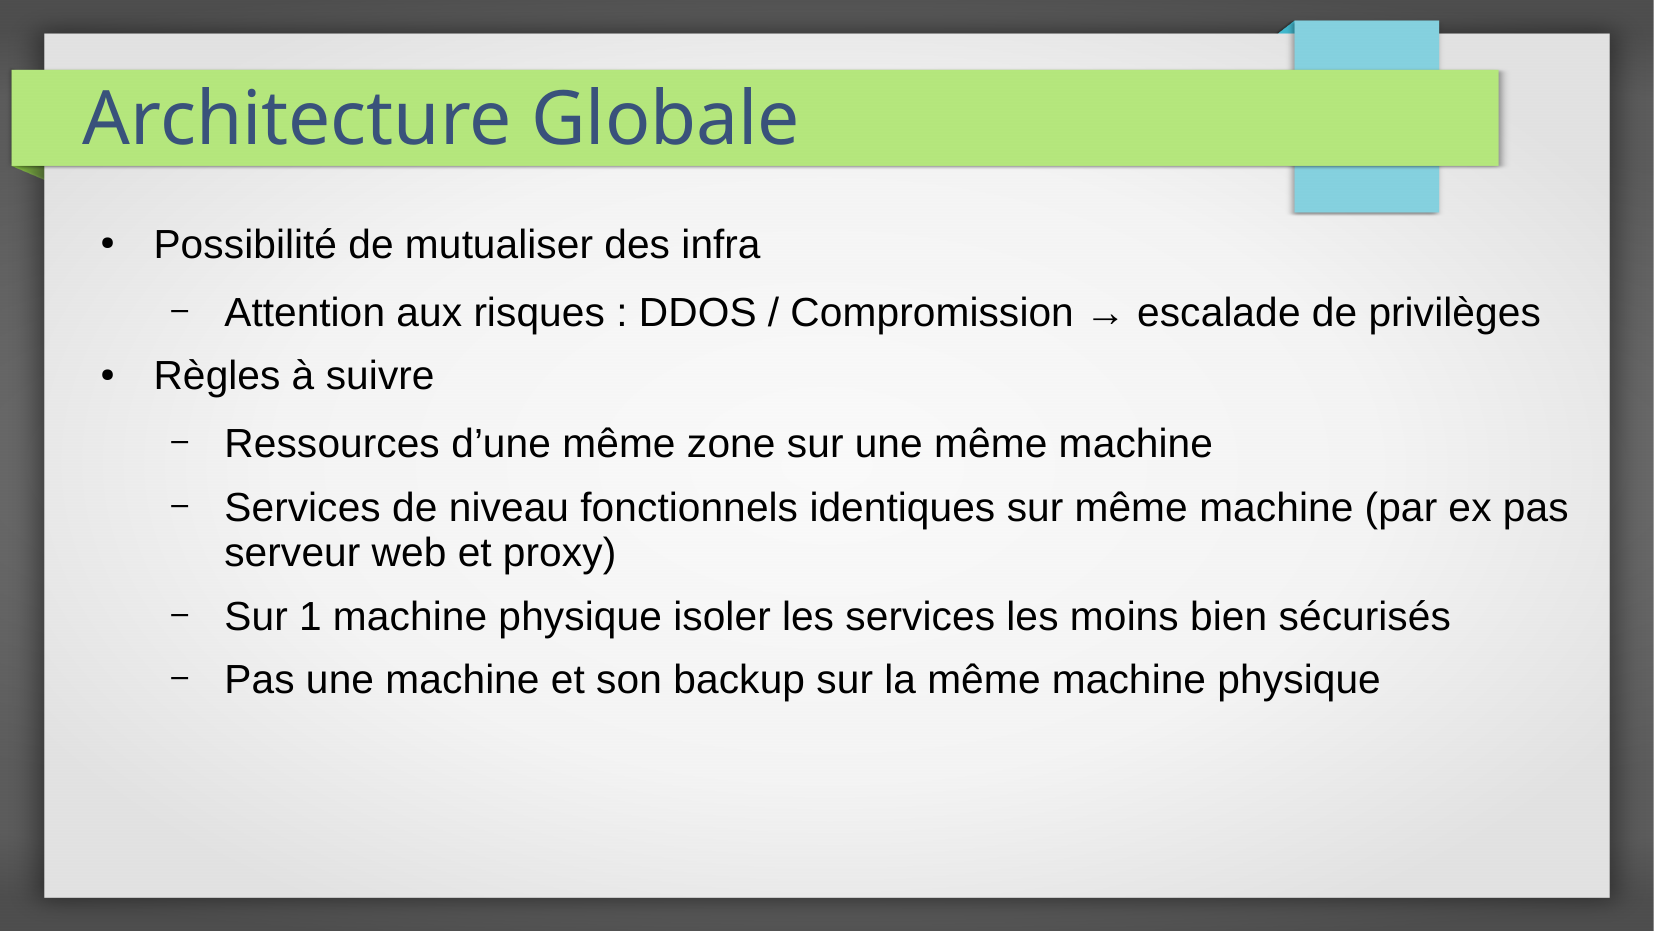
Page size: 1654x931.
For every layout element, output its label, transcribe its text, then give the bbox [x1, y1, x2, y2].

list Possibilité de mutualiser des infra Attention aux risques : DDOS / Compromission → escalade de privilèges Règles à suivre Ressources d’une même zone sur une même machine Services de niveau fonctionnels identiques sur même machine (par ex pas serveur web et proxy) Sur 1 machine physique isoler les services les moins bien sécurisés Pas une machine et son backup sur la même machine physique [82, 221, 1571, 761]
picture [0, 0, 1654, 931]
title Architecture Globale [82, 40, 1536, 191]
